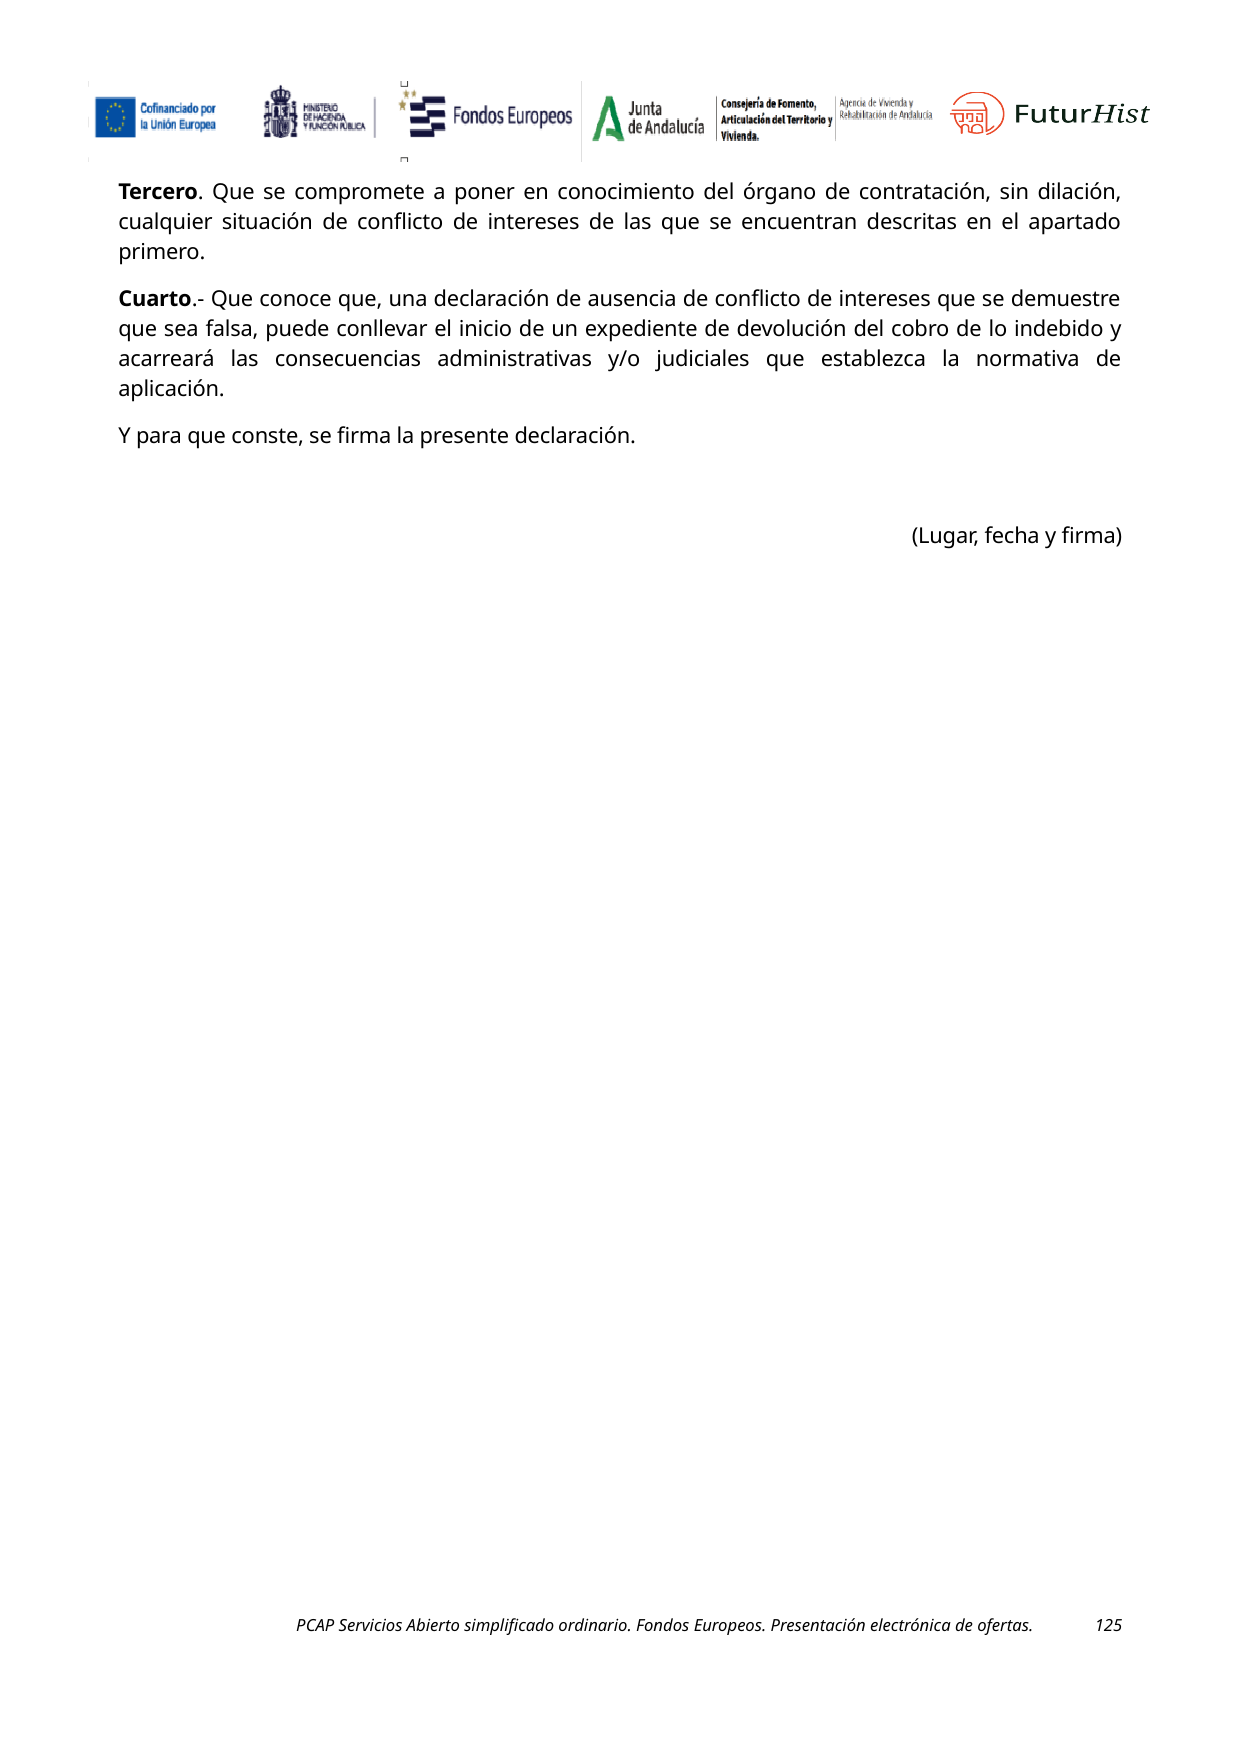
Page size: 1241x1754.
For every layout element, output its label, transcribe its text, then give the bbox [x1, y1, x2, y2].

text Cuarto.- Que conoce que, una declaración de ausencia de conflicto de intereses que se demuestre que sea falsa, puede conllevar el inicio de un expediente de devolución del cobro de lo indebido y acarreará las consecuencias administrativas y/o judiciales que establezca la normativa de aplicación. [118, 283, 1122, 403]
picture [949, 92, 1150, 135]
text Y para que conste, se firma la presente declaración. [118, 420, 1122, 450]
text Tercero. Que se compromete a poner en conocimiento del órgano de contratación, sin dilación, cualquier situación de conflicto de intereses de las que se encuentran descritas en el apartado primero. [118, 176, 1122, 266]
picture [88, 79, 943, 162]
text (Lugar, fecha y firma) [118, 519, 1122, 549]
